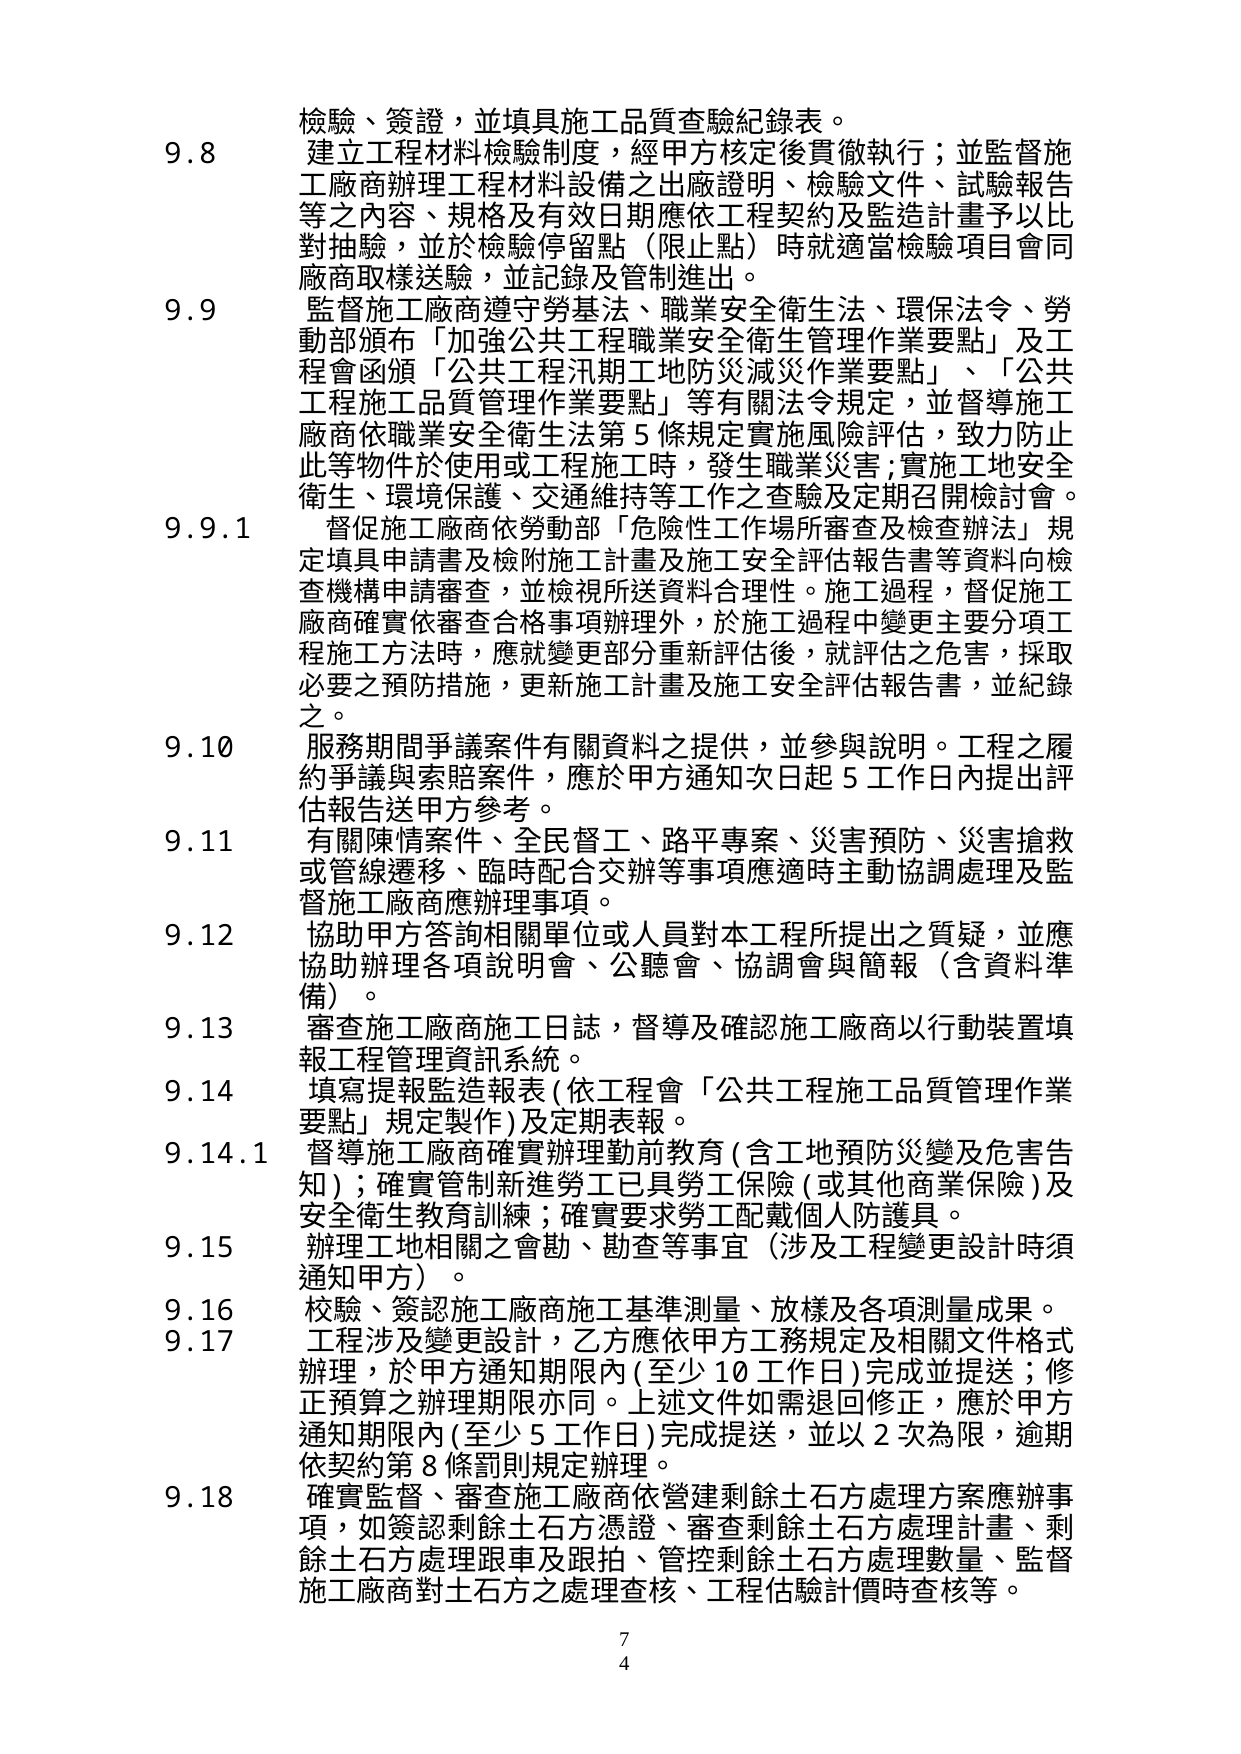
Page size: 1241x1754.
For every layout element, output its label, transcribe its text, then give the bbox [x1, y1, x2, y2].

text 9.13 審查施工廠商施工日誌，督導及確認施工廠商以行動裝置填報工程管理資訊系統。 [164, 1014, 1075, 1076]
text 9.10 服務期間爭議案件有關資料之提供，並參與說明。工程之履約爭議與索賠案件，應於甲方通知次日起5工作日內提出評估報告送甲方參考。 [164, 733, 1075, 826]
text 9.15 辦理工地相關之會勘、勘查等事宜（涉及工程變更設計時須通知甲方）。 [164, 1233, 1075, 1295]
text 9.11 有關陳情案件、全民督工、路平專案、災害預防、災害搶救或管線遷移、臨時配合交辦等事項應適時主動協調處理及監督施工廠商應辦理事項。 [164, 826, 1075, 920]
text 9.14.1 督導施工廠商確實辦理勤前教育(含工地預防災變及危害告知)；確實管制新進勞工已具勞工保險(或其他商業保險)及安全衛生教育訓練；確實要求勞工配戴個人防護具。 [164, 1139, 1075, 1233]
text 9.16 校驗、簽認施工廠商施工基準測量、放樣及各項測量成果。 [164, 1295, 1075, 1326]
text 9.8 建立工程材料檢驗制度，經甲方核定後貫徹執行；並監督施工廠商辦理工程材料設備之出廠證明、檢驗文件、試驗報告等之內容、規格及有效日期應依工程契約及監造計畫予以比對抽驗，並於檢驗停留點（限止點）時就適當檢驗項目會同廠商取樣送驗，並記錄及管制進出。 [164, 139, 1075, 295]
text 9.18 確實監督、審查施工廠商依營建剩餘土石方處理方案應辦事項，如簽認剩餘土石方憑證、審查剩餘土石方處理計畫、剩餘土石方處理跟車及跟拍、管控剩餘土石方處理數量、監督施工廠商對土石方之處理查核、工程估驗計價時查核等。 [164, 1483, 1075, 1608]
text 9.17 工程涉及變更設計，乙方應依甲方工務規定及相關文件格式辦理，於甲方通知期限內(至少10工作日)完成並提送；修正預算之辦理期限亦同。上述文件如需退回修正，應於甲方通知期限內(至少5工作日)完成提送，並以2次為限，逾期依契約第8條罰則規定辦理。 [164, 1326, 1075, 1483]
text 9.14 填寫提報監造報表(依工程會「公共工程施工品質管理作業要點」規定製作)及定期表報。 [164, 1076, 1075, 1139]
text 9.9 監督施工廠商遵守勞基法、職業安全衛生法、環保法令、勞動部頒布「加強公共工程職業安全衛生管理作業要點」及工程會函頒「公共工程汛期工地防災減災作業要點」、「公共工程施工品質管理作業要點」等有關法令規定，並督導施工廠商依職業安全衛生法第5條規定實施風險評估，致力防止此等物件於使用或工程施工時，發生職業災害;實施工地安全衛生、環境保護、交通維持等工作之查驗及定期召開檢討會。 [164, 295, 1075, 514]
text 9.9.1 督促施工廠商依勞動部「危險性工作場所審查及檢查辦法」規定填具申請書及檢附施工計畫及施工安全評估報告書等資料向檢查機構申請審查，並檢視所送資料合理性。施工過程，督促施工廠商確實依審查合格事項辦理外，於施工過程中變更主要分項工程施工方法時，應就變更部分重新評估後，就評估之危害，採取必要之預防措施，更新施工計畫及施工安全評估報告書，並紀錄之。 [164, 514, 1075, 733]
text 檢驗、簽證，並填具施工品質查驗紀錄表。 [164, 108, 1075, 139]
text 9.12 協助甲方答詢相關單位或人員對本工程所提出之質疑，並應協助辦理各項說明會、公聽會、協調會與簡報（含資料準備）。 [164, 920, 1075, 1014]
